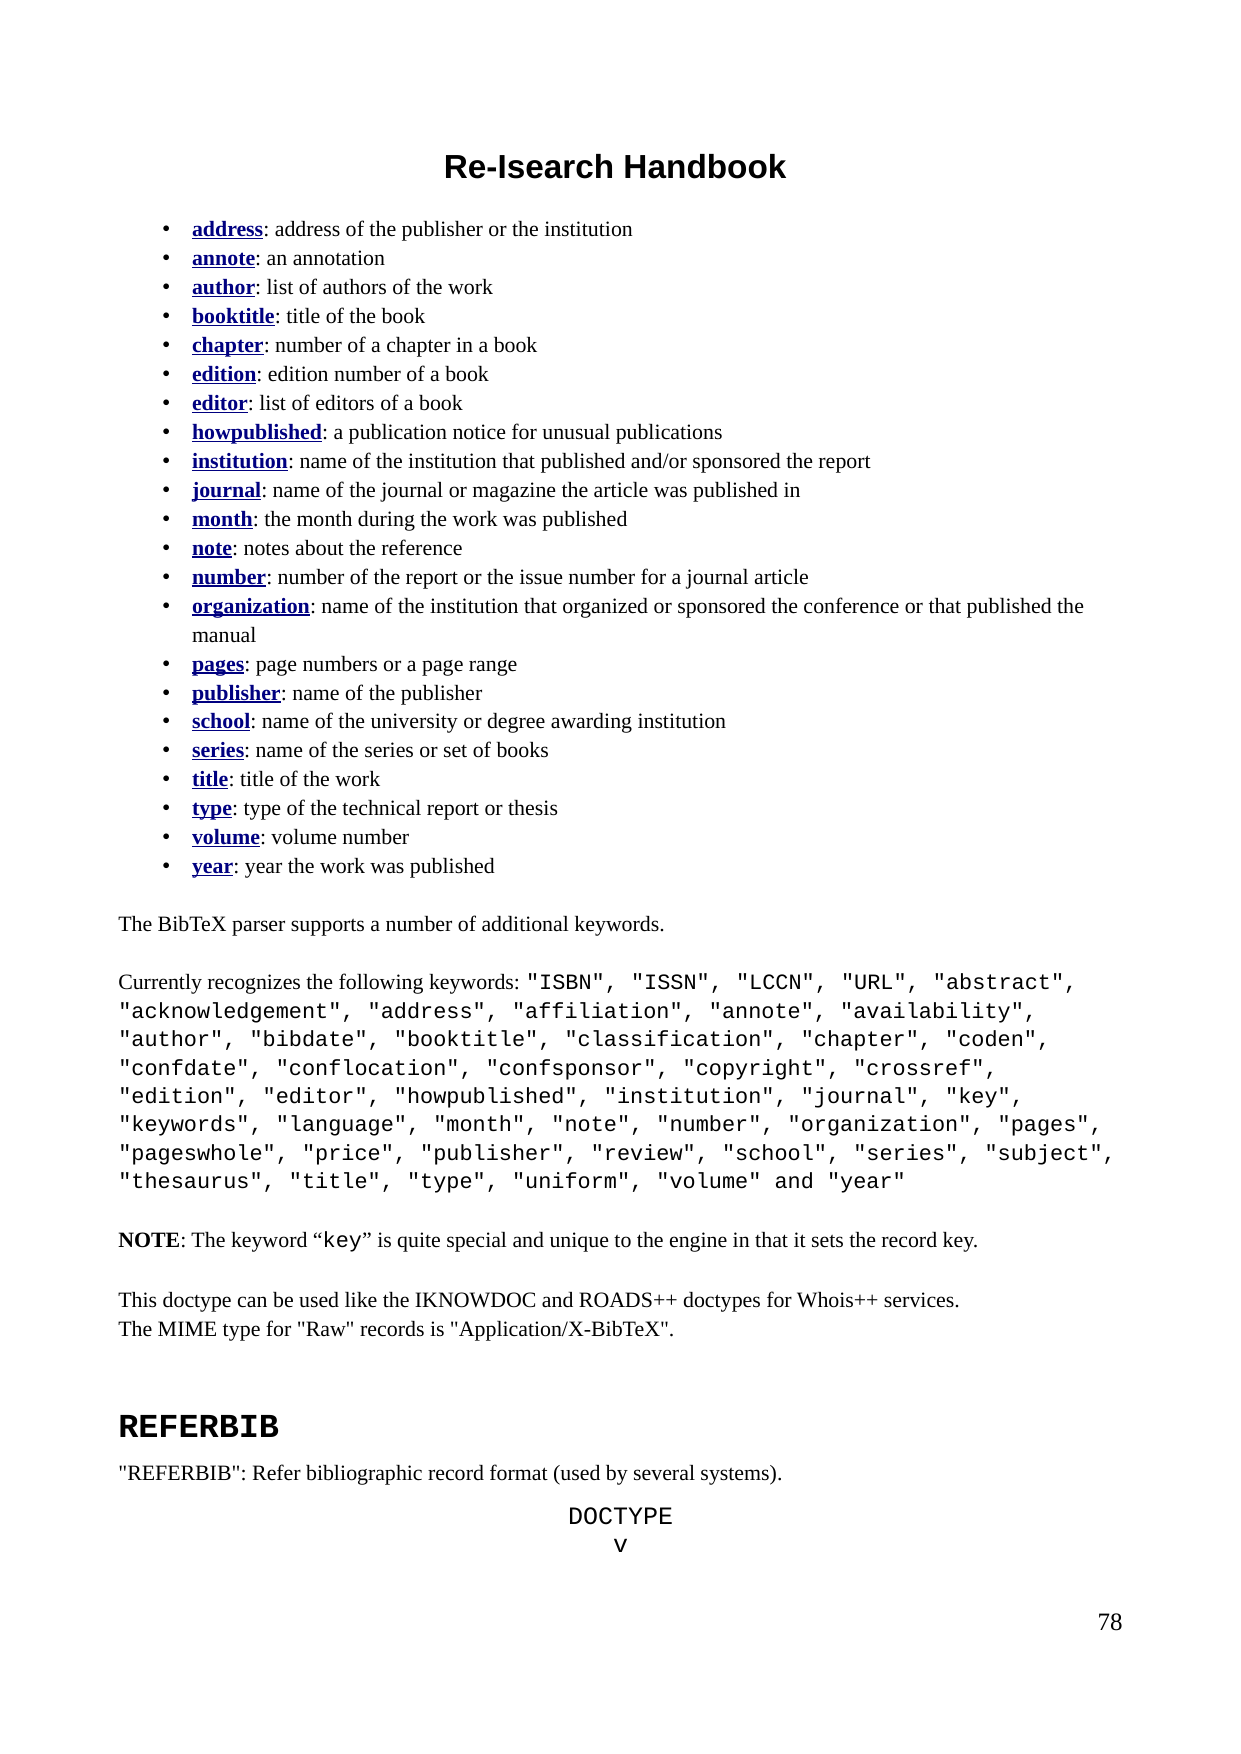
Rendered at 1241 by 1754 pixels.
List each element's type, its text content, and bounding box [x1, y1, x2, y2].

list school: name of the university or degree awarding institution [162, 708, 1122, 734]
list howpublished: a publication notice for unusual publications [162, 419, 1122, 444]
list organization: name of the institution that organized or sponsored the conference or that published the manual [162, 593, 1122, 647]
text The MIME type for "Raw" records is "Application/X-BibTeX". [118, 1316, 1122, 1341]
list booktitle: title of the book [162, 303, 1122, 328]
list institution: name of the institution that published and/or sponsored the report [162, 448, 1122, 473]
list editor: list of editors of a book [162, 390, 1122, 415]
list address: address of the publisher or the institution [162, 216, 1122, 241]
list chapter: number of a chapter in a book [162, 332, 1122, 357]
list edition: edition number of a book [162, 361, 1122, 386]
list publisher: name of the publisher [162, 679, 1122, 705]
text NOTE: The keyword “key” is quite special and unique to the engine in that it sets the record key. [118, 1227, 1122, 1254]
list journal: name of the journal or magazine the article was published in [162, 477, 1122, 502]
list number: number of the report or the issue number for a journal article [162, 564, 1122, 589]
list year: year the work was published [162, 853, 1122, 878]
list volume: volume number [162, 824, 1122, 849]
list author: list of authors of the work [162, 274, 1122, 299]
subtitle REFERBIB [118, 1409, 1122, 1447]
text DOCTYPE [118, 1504, 1122, 1532]
list annote: an annotation [162, 245, 1122, 270]
text Currently recognizes the following keywords: "ISBN", "ISSN", "LCCN", "URL", "abstract", "acknowledgement", "address", "affiliation", "annote", "availability", "author", "bibdate", "booktitle", "classification", "chapter", "coden", "confdate", "conflocation", "confsponsor", "copyright", "crossref", "edition", "editor", "howpublished", "institution", "journal", "key", "keywords", "language", "month", "note", "number", "organization", "pages", "pageswhole", "price", "publisher", "review", "school", "series", "subject", "thesaurus", "title", "type", "uniform", "volume" and "year" [118, 969, 1122, 1195]
list pages: page numbers or a page range [162, 651, 1122, 676]
list month: the month during the work was published [162, 506, 1122, 531]
text "REFERBIB": Refer bibliographic record format (used by several systems). [118, 1460, 1122, 1485]
list note: notes about the reference [162, 535, 1122, 560]
text v [118, 1532, 1122, 1560]
list type: type of the technical report or thesis [162, 795, 1122, 821]
text This doctype can be used like the IKNOWDOC and ROADS++ doctypes for Whois++ services. [118, 1287, 1122, 1312]
text The BibTeX parser supports a number of additional keywords. [118, 911, 1122, 936]
list title: title of the work [162, 766, 1122, 792]
list series: name of the series or set of books [162, 737, 1122, 763]
